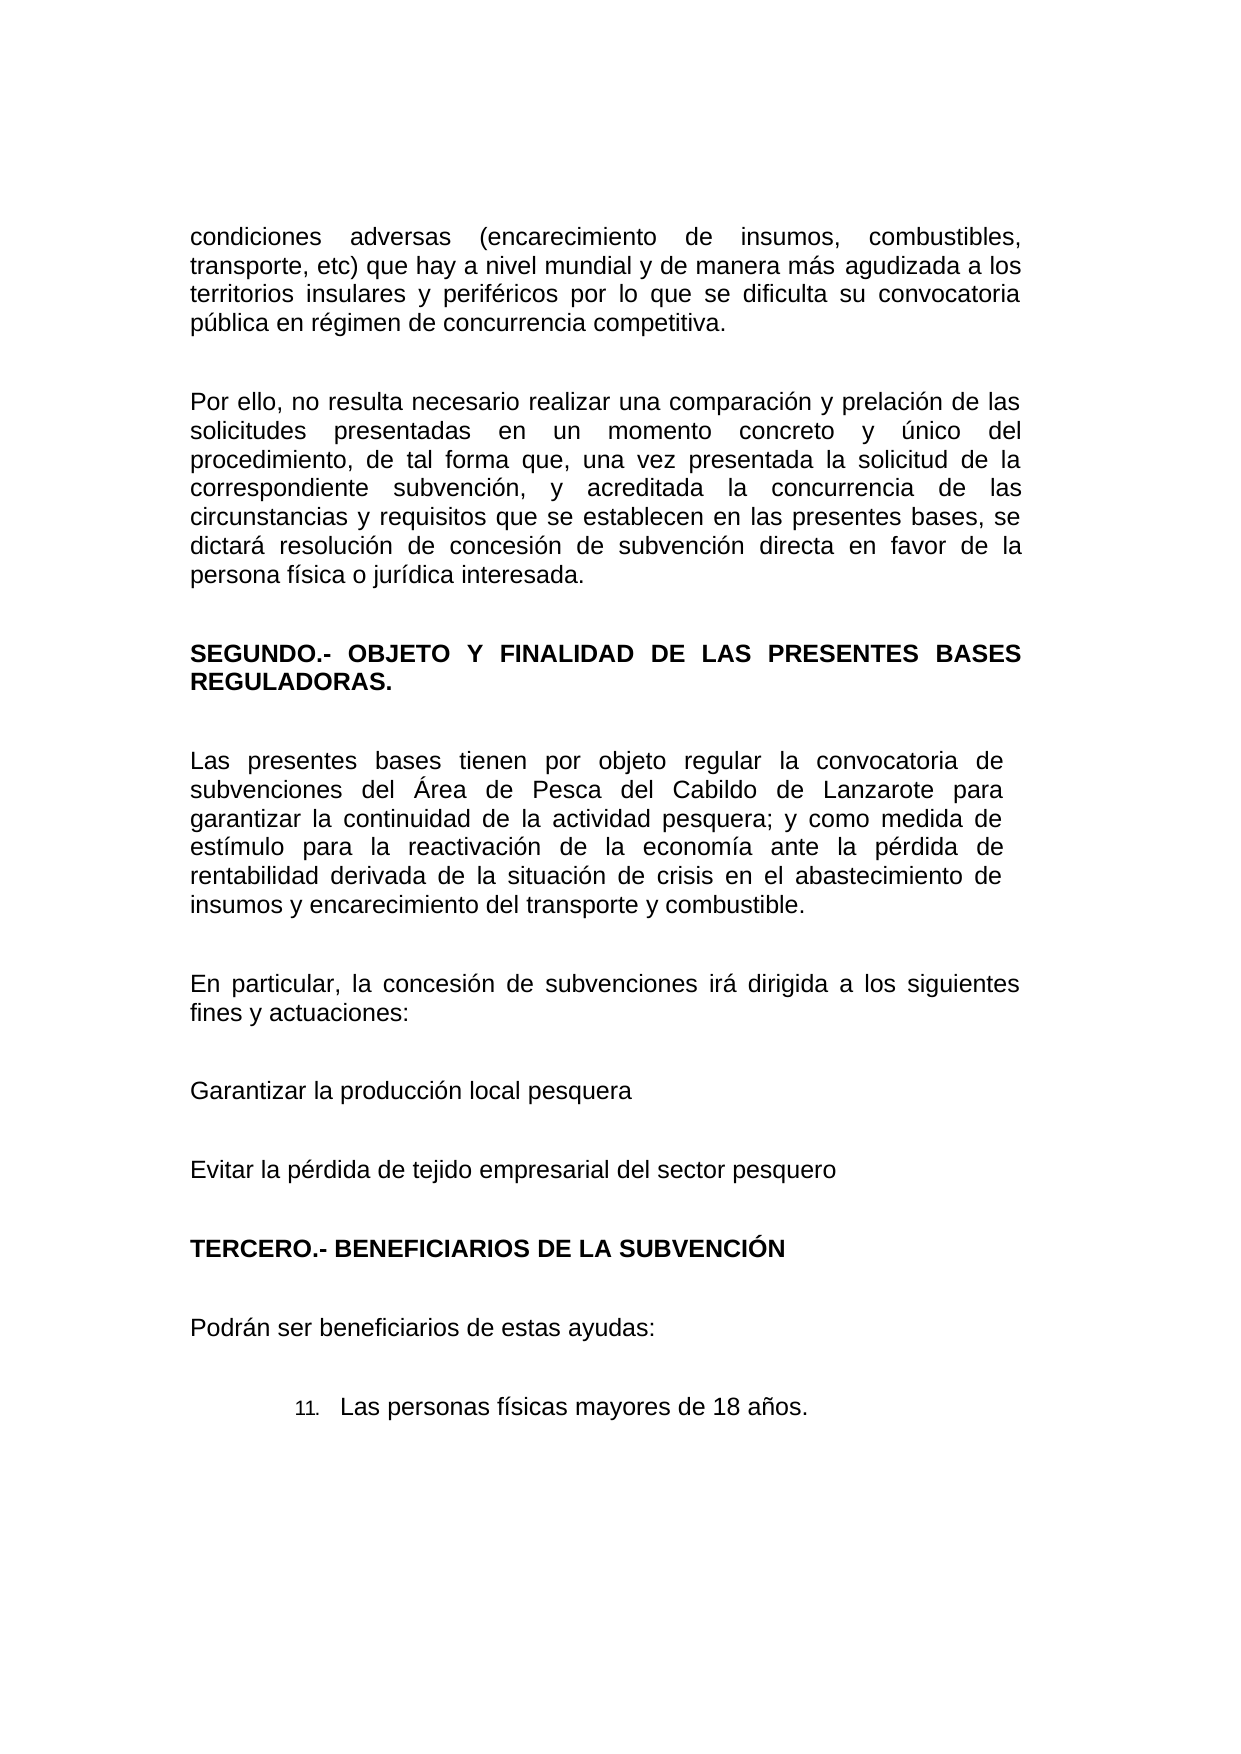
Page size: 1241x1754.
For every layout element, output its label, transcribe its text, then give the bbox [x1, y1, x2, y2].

subtitle SEGUNDO.- OBJETO Y FINALIDAD DE LAS PRESENTES BASES REGULADORAS. [190, 638, 1021, 696]
text Las presentes bases tienen por objeto regular la convocatoria de subvenciones del Área de Pesca del Cabildo de Lanzarote para garantizar la continuidad de la actividad pesquera; y como medida de estímulo para la reactivación de la economía ante la pérdida de rentabilidad derivada de la situación de crisis en el abastecimiento de insumos y encarecimiento del transporte y combustible. [190, 746, 1004, 919]
text Evitar la pérdida de tejido empresarial del sector pesquero [190, 1155, 1103, 1184]
list Las personas físicas mayores de 18 años. [294, 1392, 1103, 1421]
subtitle TERCERO.- BENEFICIARIOS DE LA SUBVENCIÓN [190, 1234, 1103, 1263]
text Garantizar la producción local pesquera [190, 1076, 1103, 1105]
text Podrán ser beneficiarios de estas ayudas: [190, 1313, 1103, 1342]
text condiciones adversas (encarecimiento de insumos, combustibles, transporte, etc) que hay a nivel mundial y de manera más agudizada a los territorios insulares y periféricos por lo que se dificulta su convocatoria pública en régimen de concurrencia competitiva. [190, 222, 1022, 337]
text Por ello, no resulta necesario realizar una comparación y prelación de las solicitudes presentadas en un momento concreto y único del procedimiento, de tal forma que, una vez presentada la solicitud de la correspondiente subvención, y acreditada la concurrencia de las circunstancias y requisitos que se establecen en las presentes bases, se dictará resolución de concesión de subvención directa en favor de la persona física o jurídica interesada. [190, 387, 1022, 588]
text En particular, la concesión de subvenciones irá dirigida a los siguientes fines y actuaciones: [190, 969, 1021, 1026]
